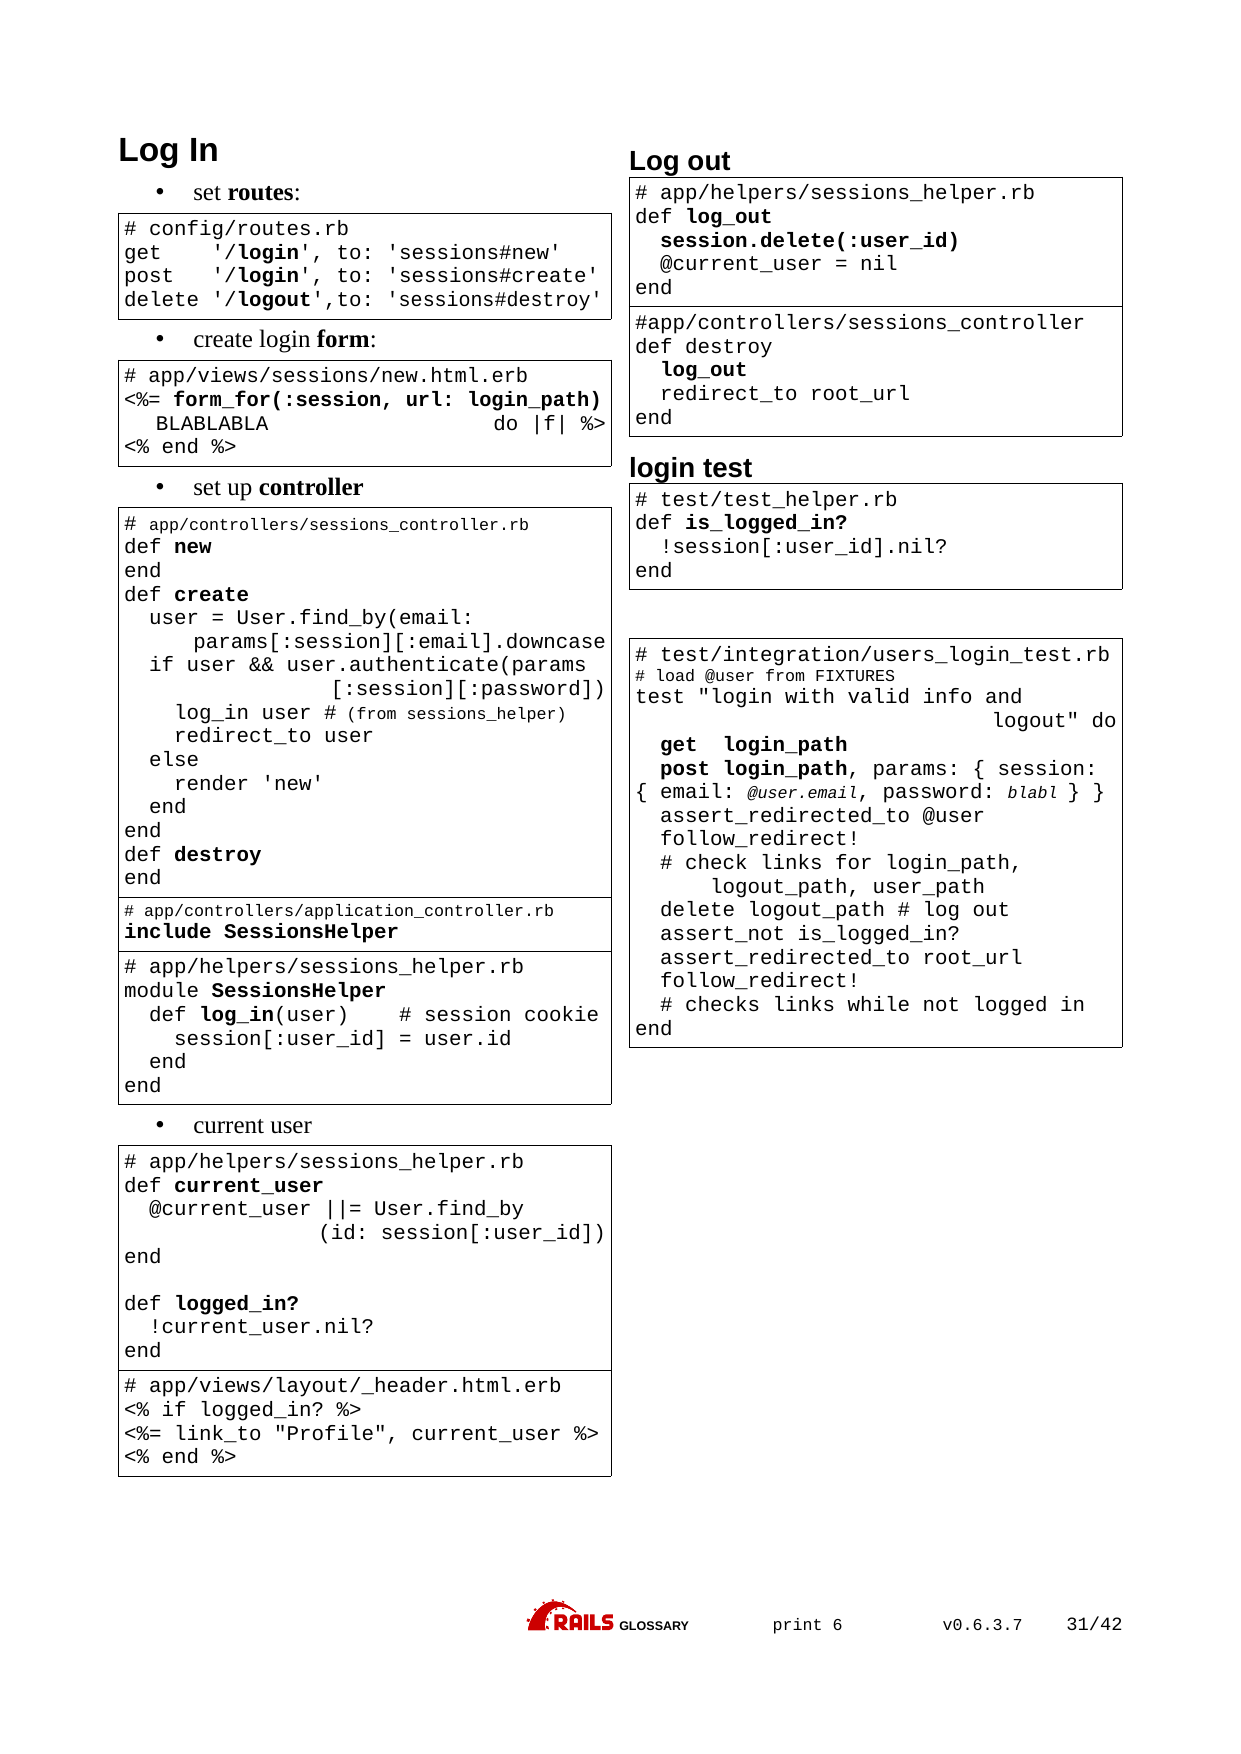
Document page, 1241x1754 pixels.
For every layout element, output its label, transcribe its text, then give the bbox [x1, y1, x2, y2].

table_header # app/controllers/sessions_controller.rb def new end def create user = User.find_by(email: params[:session][:email].downcase if user && user.authenticate(params [:session][:password]) log_in user # (from sessions_helper) redirect_to user else render 'new' end end def destroy end [119, 508, 611, 897]
table_cell # app/helpers/sessions_helper.rb module SessionsHelper def log_in(user) # session cookie session[:user_id] = user.id end end [119, 952, 611, 1104]
table_header # app/helpers/sessions_helper.rb def current_user @current_user ||= User.find_by (id: session[:user_id]) end def logged_in? !current_user.nil? end [119, 1146, 611, 1369]
table_header # app/views/sessions/new.html.erb <%= form_for(:session, url: login_path) BLABLABLA do |f| %> <% end %> [119, 361, 611, 466]
list set up controller [156, 472, 611, 501]
table_header # test/test_helper.rb def is_logged_in? !session[:user_id].nil? end [630, 484, 1122, 589]
table_cell # app/views/layout/_header.html.erb <% if logged_in? %> <%= link_to "Profile", current_user %> <% end %> [119, 1371, 611, 1476]
table_cell #app/controllers/sessions_controller def destroy log_out redirect_to root_url end [630, 307, 1122, 436]
subtitle login test [629, 451, 1122, 483]
table_header # config/routes.rb get '/login', to: 'sessions#new' post '/login', to: 'sessions#create' delete '/logout',to: 'sessions#destroy' [119, 214, 611, 318]
list set routes: [156, 177, 611, 206]
list current user [156, 1110, 611, 1139]
table_header # test/integration/users_login_test.rb # load @user from FIXTURES test "login with valid info and logout" do get login_path post login_path, params: { session: { email: @user.email, password: blabl } } assert_redirected_to @user follow_redirect! # check links for login_path, logout_path, user_path delete logout_path # log out assert_not is_logged_in? assert_redirected_to root_url follow_redirect! # checks links while not logged in end [630, 639, 1122, 1047]
table_header # app/helpers/sessions_helper.rb def log_out session.delete(:user_id) @current_user = nil end [630, 178, 1122, 306]
subtitle Log In [118, 130, 611, 168]
table_cell # app/controllers/application_controller.rb include SessionsHelper [119, 898, 611, 951]
subtitle Log out [629, 145, 1122, 177]
list create login form: [156, 324, 611, 353]
